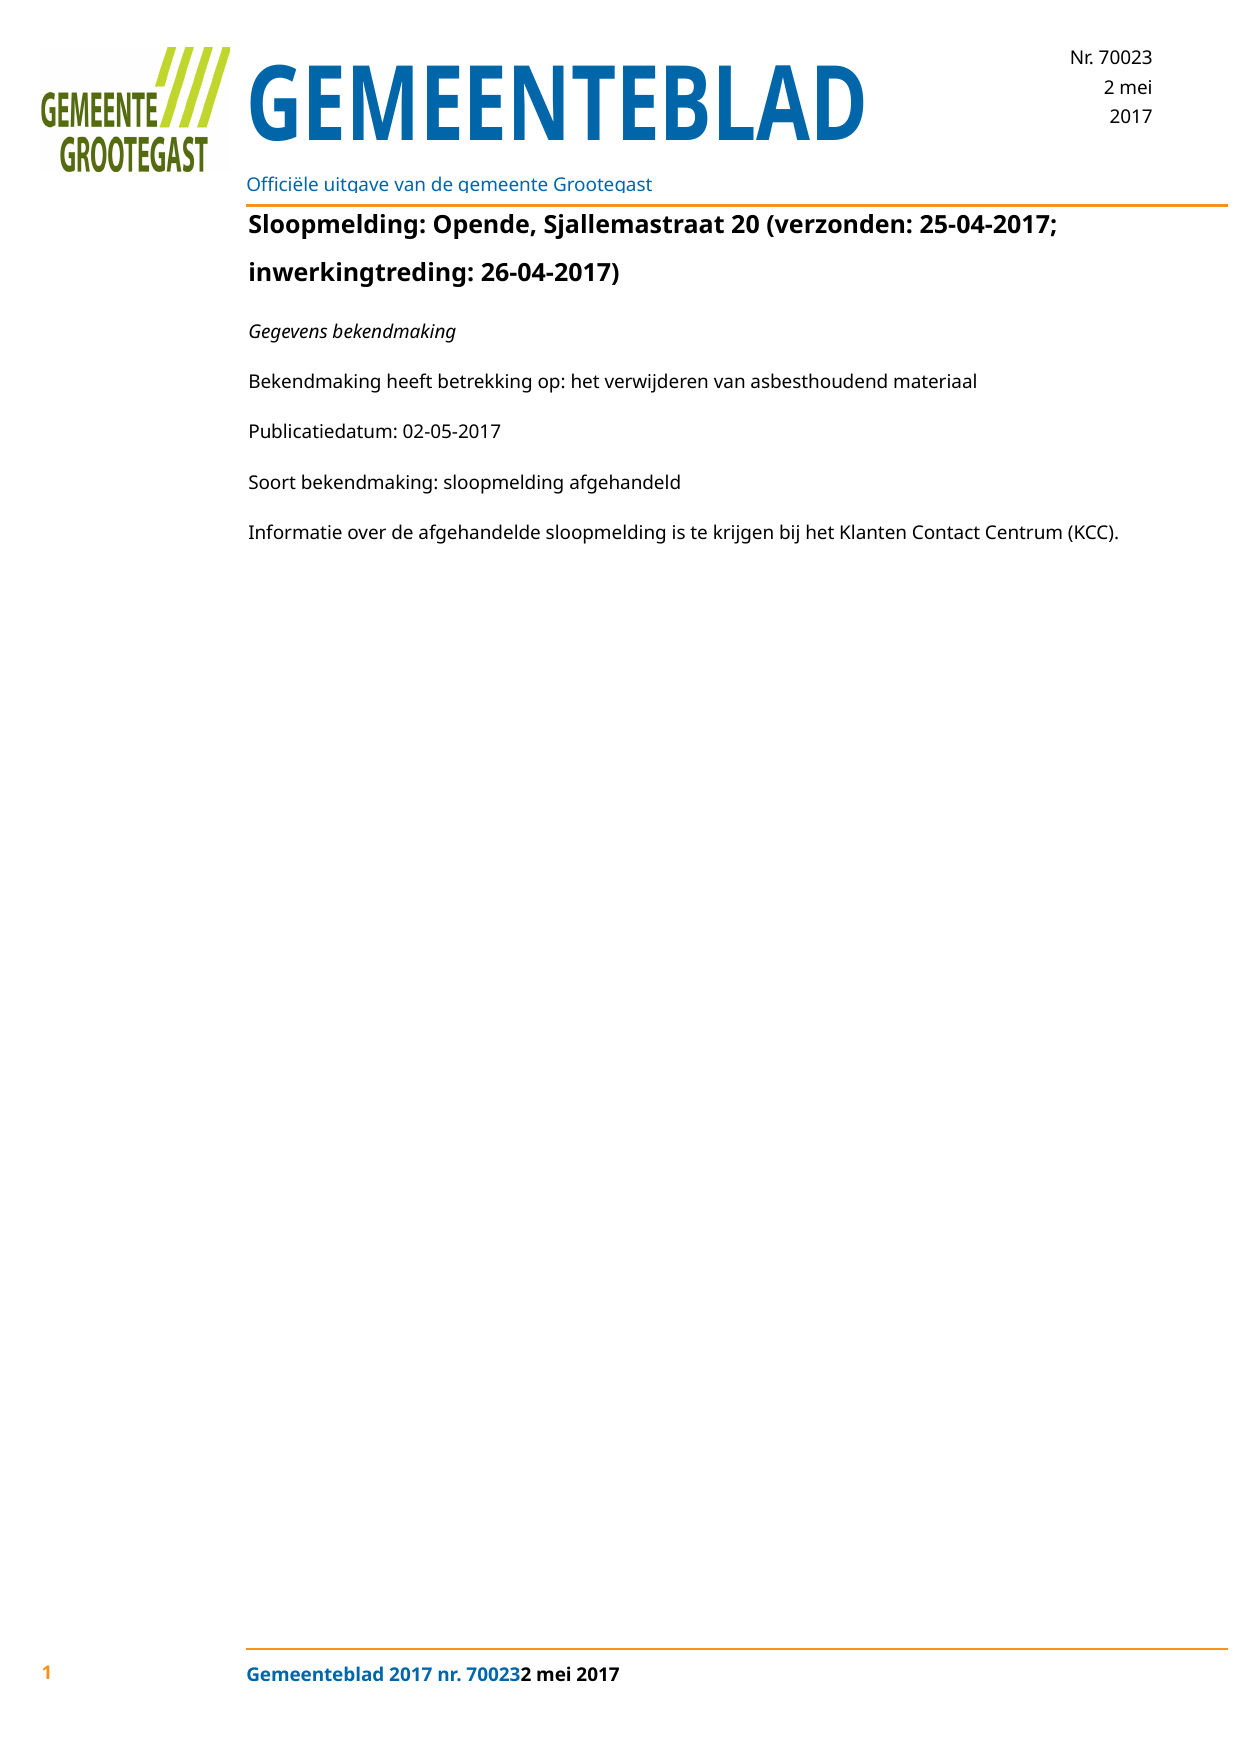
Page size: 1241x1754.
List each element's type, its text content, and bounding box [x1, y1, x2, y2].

picture [41, 47, 231, 172]
text Bekendmaking heeft betrekking op: het verwijderen van asbesthoudend materiaal [248, 368, 1152, 394]
text Gegevens bekendmaking [248, 318, 1152, 344]
text Informatie over de afgehandelde sloopmelding is te krijgen bij het Klanten Contact Centrum (KCC). [248, 519, 1152, 545]
text Soort bekendmaking: sloopmelding afgehandeld [248, 469, 1152, 495]
text Publicatiedatum: 02-05-2017 [248, 419, 1152, 444]
text Sloopmelding: Opende, Sjallemastraat 20 (verzonden: 25-04-2017; inwerkingtreding: 26-04-2017) [248, 207, 1152, 288]
